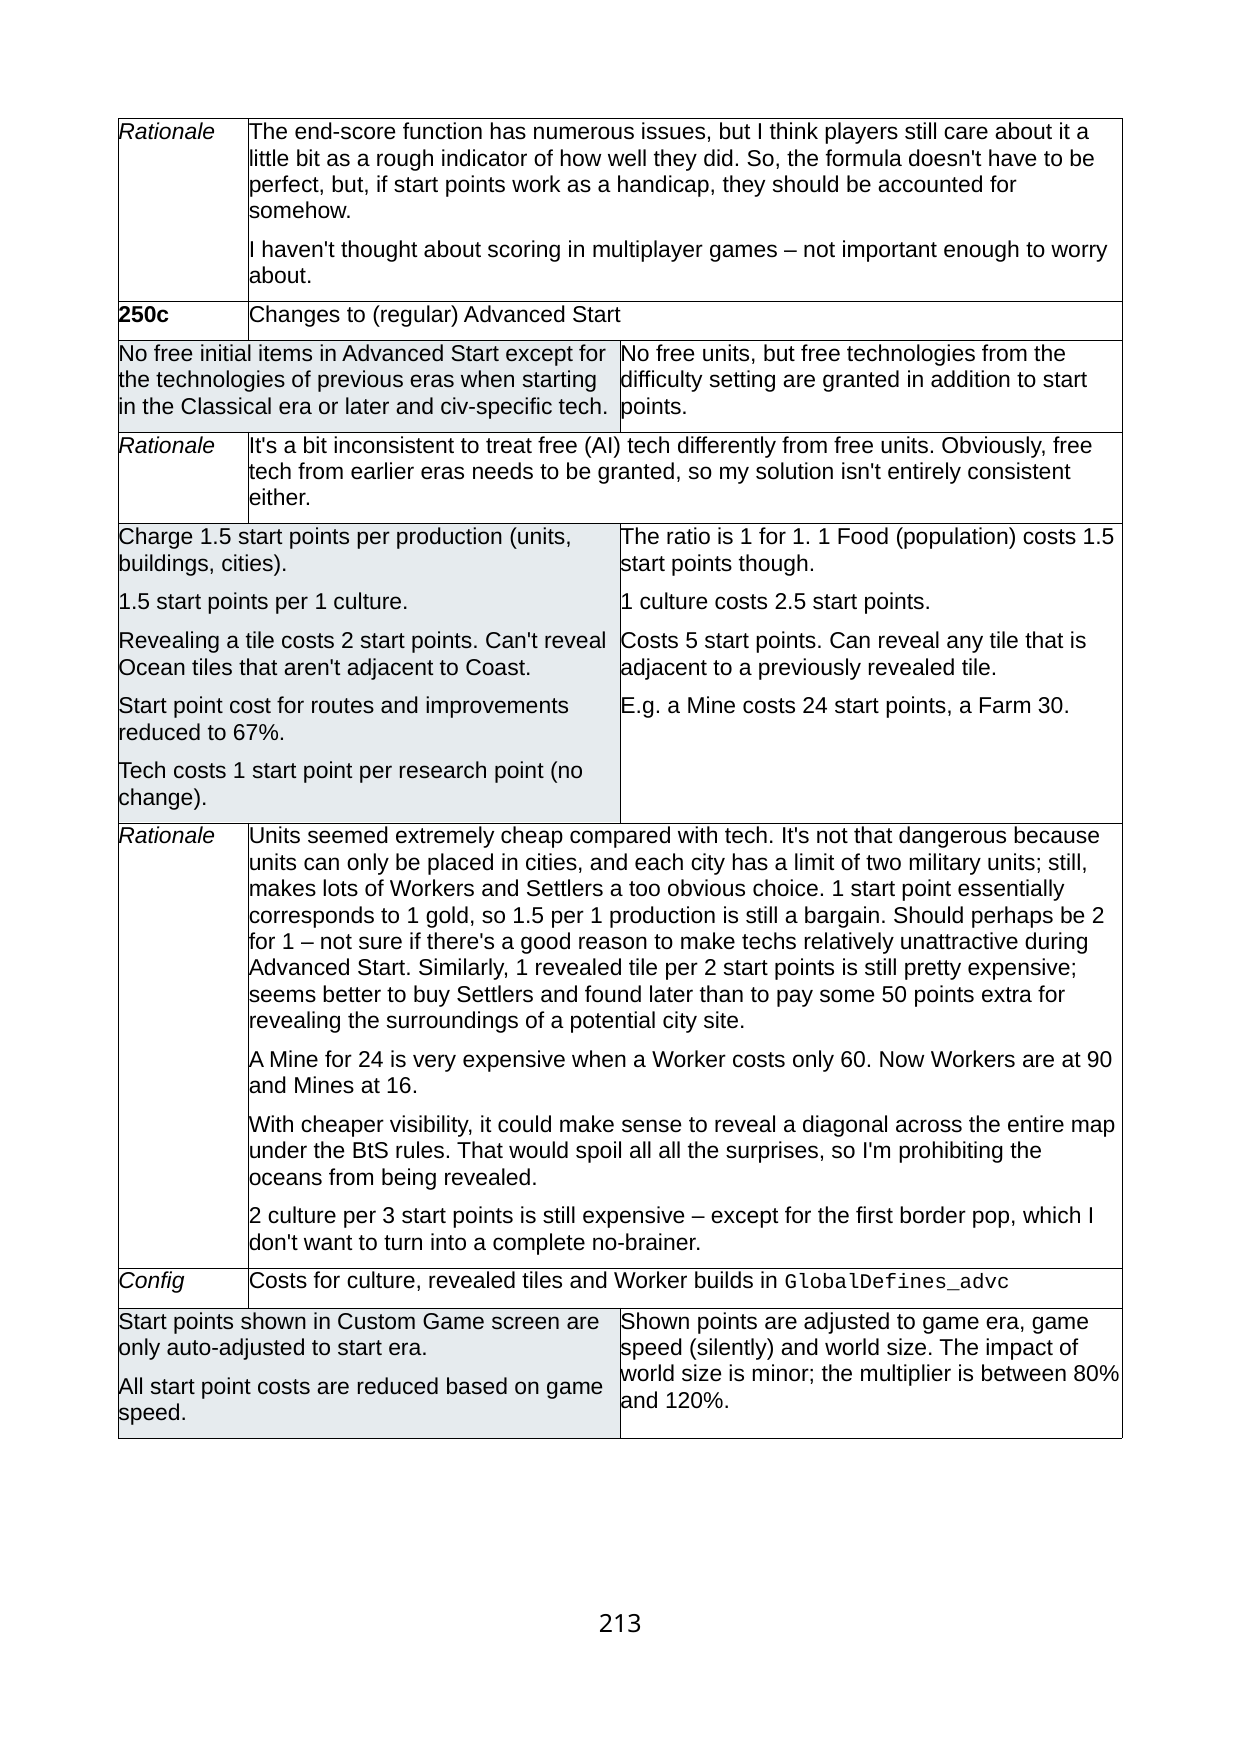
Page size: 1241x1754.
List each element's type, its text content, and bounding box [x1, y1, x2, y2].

table_cell Start points shown in Custom Game screen are only auto-adjusted to start era. All start point costs are reduced based on game speed. [119, 1309, 620, 1438]
table_cell No free units, but free technologies from the difficulty setting are granted in addition to start points. [621, 341, 1122, 432]
table_cell 250c [119, 302, 248, 340]
table_cell Costs for culture, revealed tiles and Worker builds in GlobalDefines_advc [249, 1269, 1122, 1308]
table_cell Shown points are adjusted to game era, game speed (silently) and world size. The impact of world size is minor; the multiplier is between 80% and 120%. [621, 1309, 1122, 1438]
table_cell No free initial items in Advanced Start except for the technologies of previous eras when starting in the Classical era or later and civ-specific tech. [119, 341, 620, 432]
table_cell The end-score function has numerous issues, but I think players still care about it a little bit as a rough indicator of how well they did. So, the formula doesn't have to be perfect, but, if start points work as a handicap, they should be accounted for somehow. I haven't thought about scoring in multiplayer games – not important enough to worry about. [249, 119, 1122, 301]
table_cell The ratio is 1 for 1. 1 Food (population) costs 1.5 start points though. 1 culture costs 2.5 start points. Costs 5 start points. Can reveal any tile that is adjacent to a previously revealed tile. E.g. a Mine costs 24 start points, a Farm 30. [621, 524, 1122, 822]
table_cell Changes to (regular) Advanced Start [249, 302, 1122, 340]
table_cell Rationale [119, 433, 248, 523]
table_cell Rationale [119, 824, 248, 1267]
table_cell Config [119, 1269, 248, 1308]
table_cell Units seemed extremely cheap compared with tech. It's not that dangerous because units can only be placed in cities, and each city has a limit of two military units; still, makes lots of Workers and Settlers a too obvious choice. 1 start point essentially corresponds to 1 gold, so 1.5 per 1 production is still a bargain. Should perhaps be 2 for 1 – not sure if there's a good reason to make techs relatively unattractive during Advanced Start. Similarly, 1 revealed tile per 2 start points is still pretty expensive; seems better to buy Settlers and found later than to pay some 50 points extra for revealing the surroundings of a potential city site. A Mine for 24 is very expensive when a Worker costs only 60. Now Workers are at 90 and Mines at 16. With cheaper visibility, it could make sense to reveal a diagonal across the entire map under the BtS rules. That would spoil all all the surprises, so I'm prohibiting the oceans from being revealed. 2 culture per 3 start points is still expensive – except for the first border pop, which I don't want to turn into a complete no-brainer. [249, 824, 1122, 1267]
table_cell Rationale [119, 119, 248, 301]
table_cell It's a bit inconsistent to treat free (AI) tech differently from free units. Obviously, free tech from earlier eras needs to be granted, so my solution isn't entirely consistent either. [249, 433, 1122, 523]
table_cell Charge 1.5 start points per production (units, buildings, cities). 1.5 start points per 1 culture. Revealing a tile costs 2 start points. Can't reveal Ocean tiles that aren't adjacent to Coast. Start point cost for routes and improvements reduced to 67%. Tech costs 1 start point per research point (no change). [119, 524, 620, 822]
